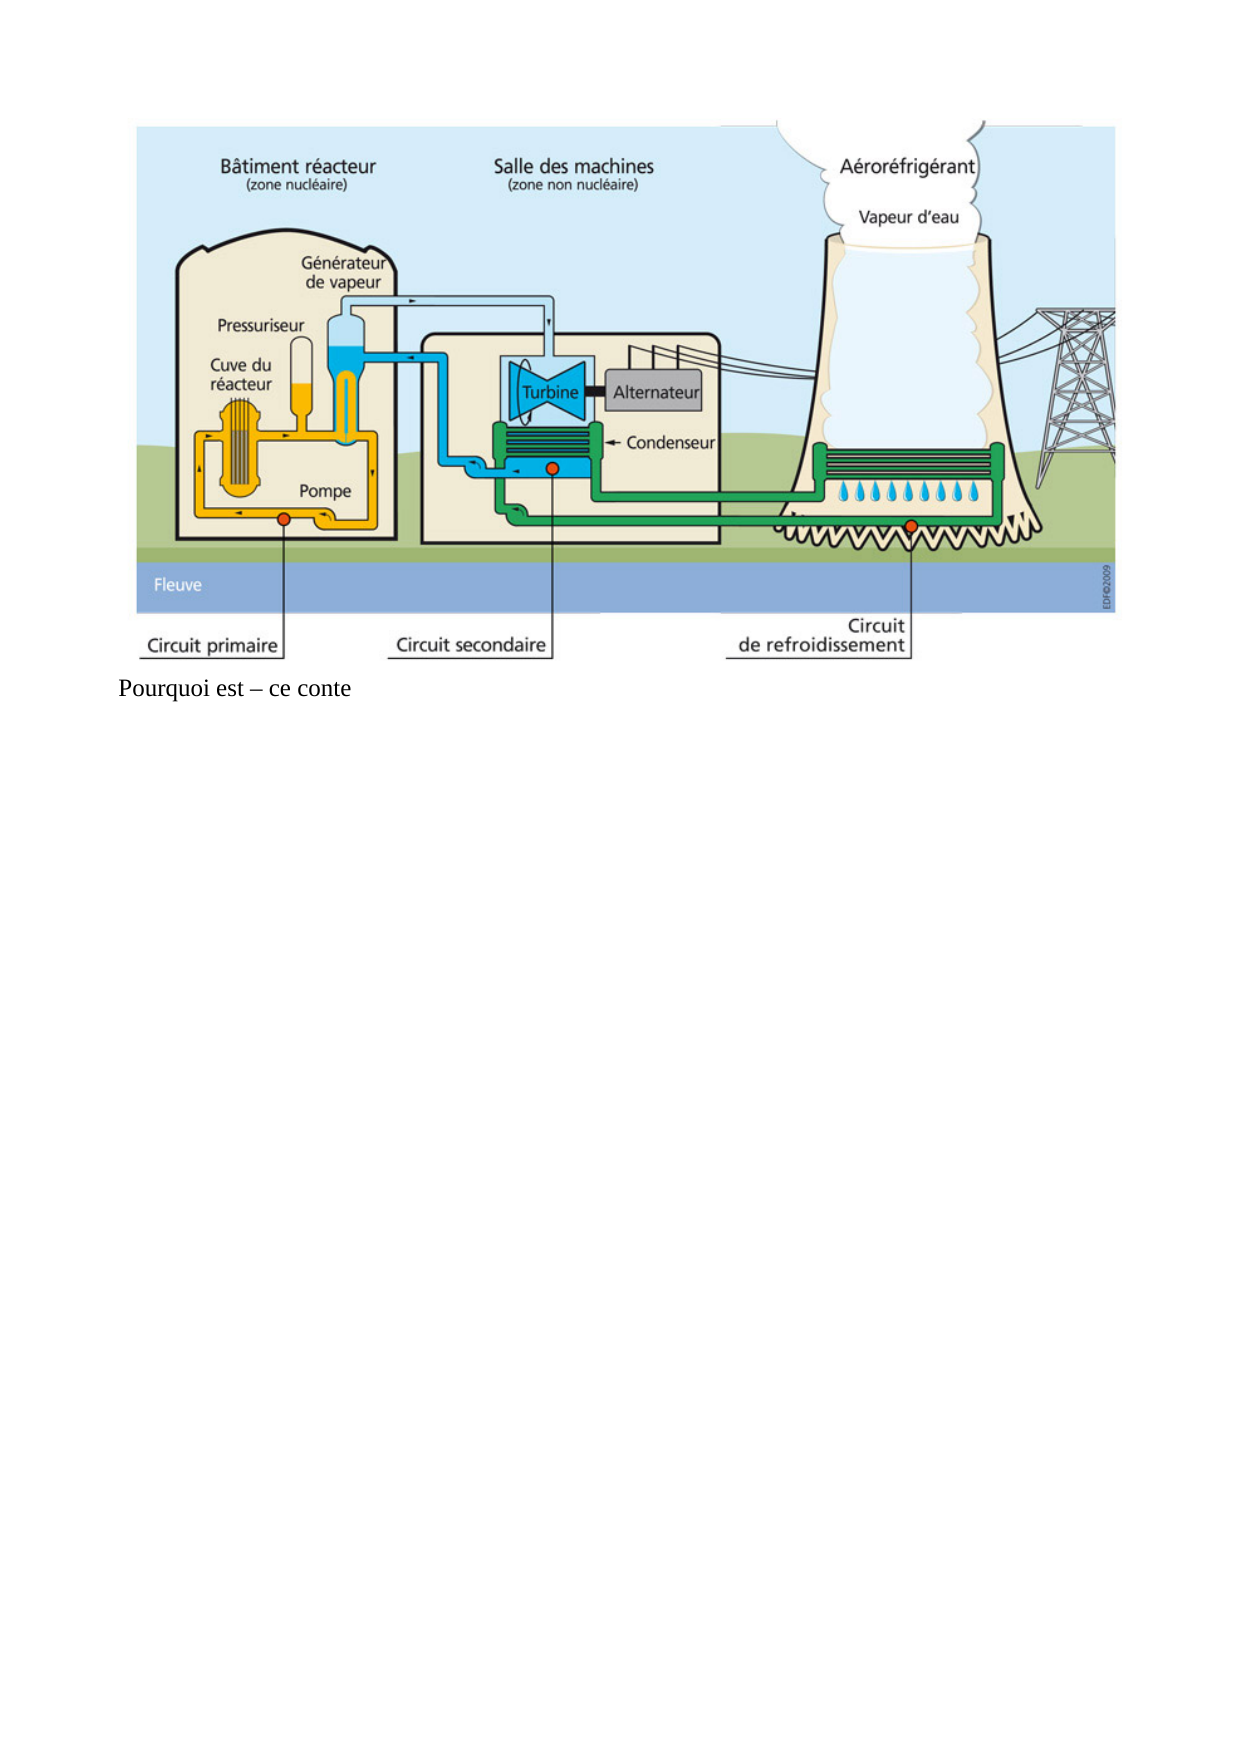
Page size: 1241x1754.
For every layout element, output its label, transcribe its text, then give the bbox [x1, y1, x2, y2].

picture [118, 118, 1123, 673]
text Pourquoi est – ce conte [118, 673, 1122, 701]
